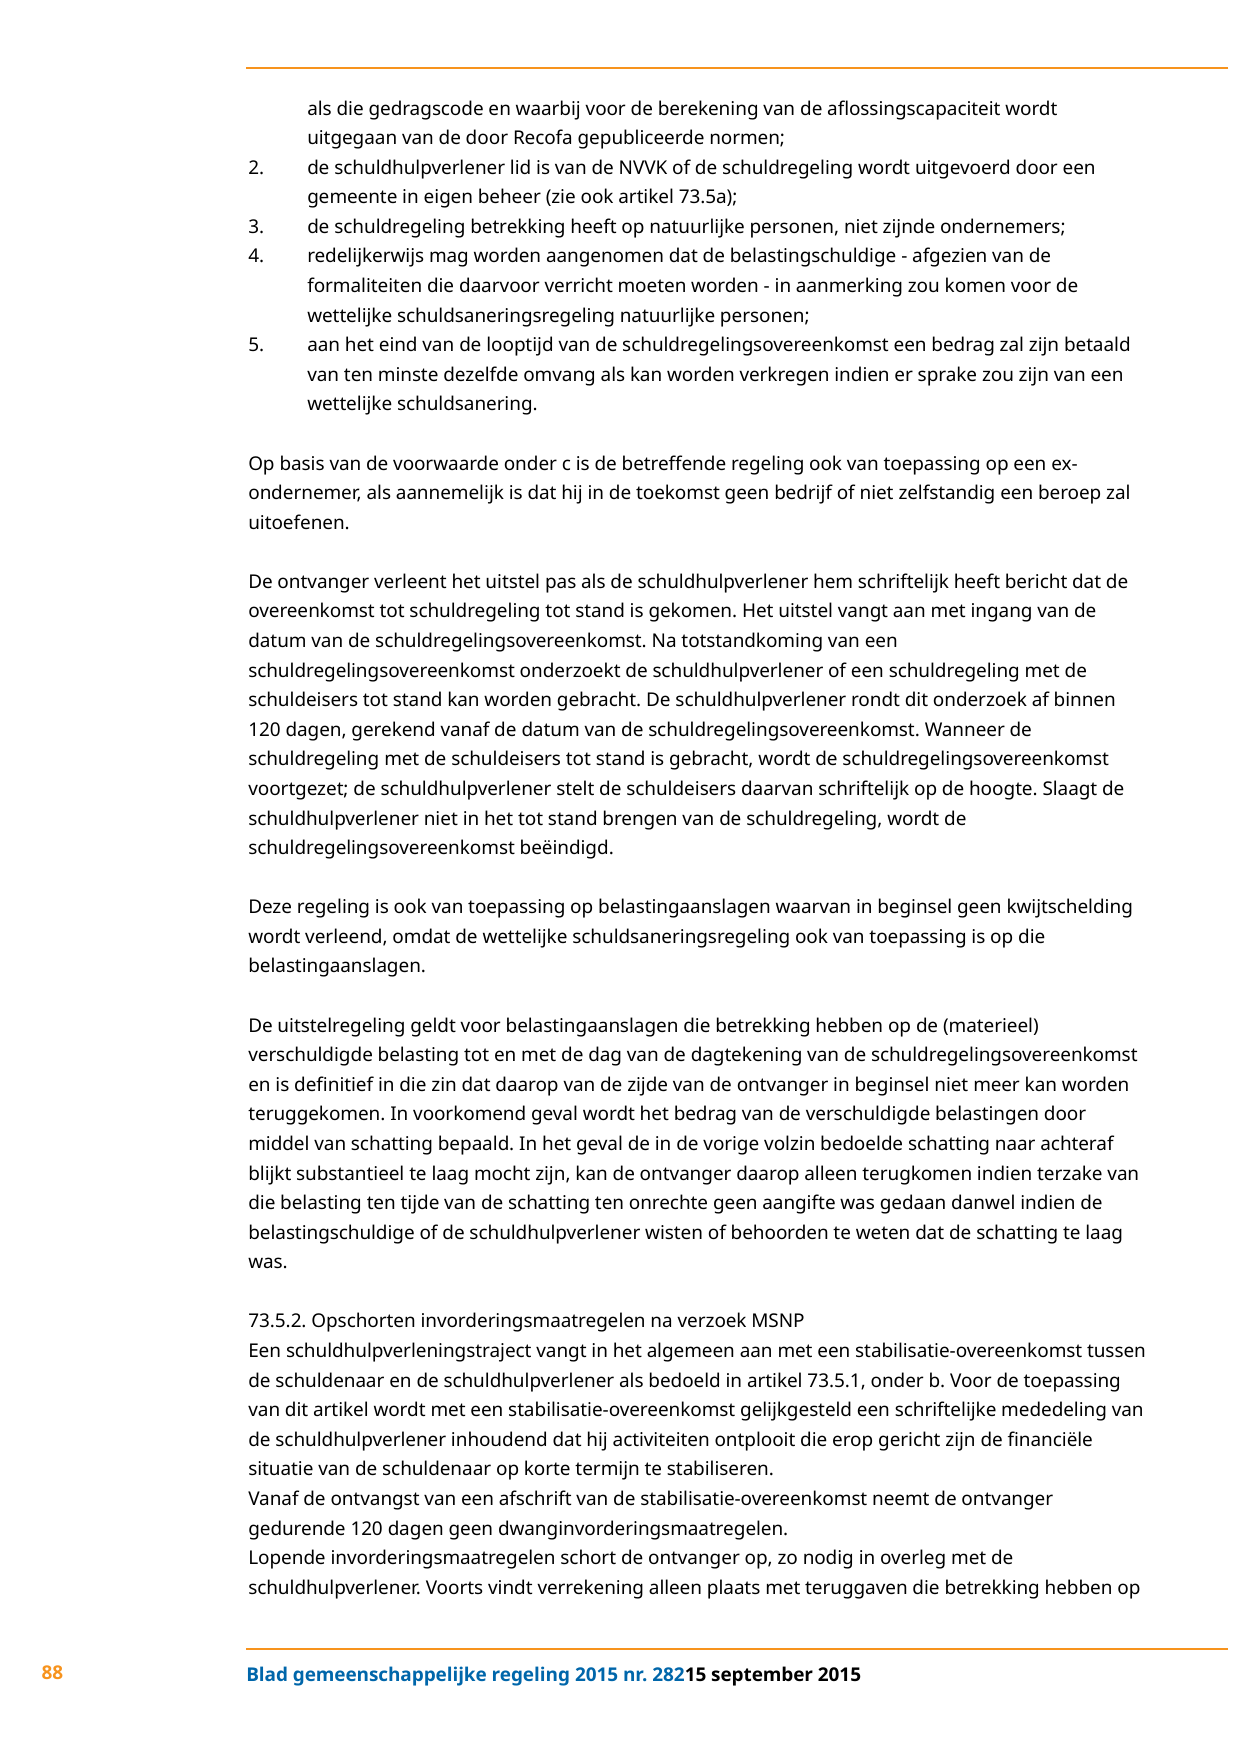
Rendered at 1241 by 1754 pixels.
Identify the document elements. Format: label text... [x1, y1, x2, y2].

text De uitstelregeling geldt voor belastingaanslagen die betrekking hebben op de (materieel) verschuldigde belasting tot en met de dag van de dagtekening van de schuldregelingsovereenkomst en is definitief in die zin dat daarop van de zijde van de ontvanger in beginsel niet meer kan worden teruggekomen. In voorkomend geval wordt het bedrag van de verschuldigde belastingen door middel van schatting bepaald. In het geval de in de vorige volzin bedoelde schatting naar achteraf blijkt substantieel te laag mocht zijn, kan de ontvanger daarop alleen terugkomen indien terzake van die belasting ten tijde van de schatting ten onrechte geen aangifte was gedaan danwel indien de belastingschuldige of de schuldhulpverlener wisten of behoorden te weten dat de schatting te laag was. [248, 1012, 1152, 1274]
text Op basis van de voorwaarde onder c is de betreffende regeling ook van toepassing op een ex-ondernemer, als aannemelijk is dat hij in de toekomst geen bedrijf of niet zelfstandig een beroep zal uitoefenen. [248, 450, 1152, 535]
list de schuldhulpverlener lid is van de NVVK of de schuldregeling wordt uitgevoerd door een gemeente in eigen beheer (zie ook artikel 73.5a); [248, 154, 1152, 209]
text Lopende invorderingsmaatregelen schort de ontvanger op, zo nodig in overleg met de schuldhulpverlener. Voorts vindt verrekening alleen plaats met teruggaven die betrekking hebben op [248, 1544, 1152, 1600]
text Een schuldhulpverleningstraject vangt in het algemeen aan met een stabilisatie-overeenkomst tussen de schuldenaar en de schuldhulpverlener als bedoeld in artikel 73.5.1, onder b. Voor de toepassing van dit artikel wordt met een stabilisatie-overeenkomst gelijkgesteld een schriftelijke mededeling van de schuldhulpverlener inhoudend dat hij activiteiten ontplooit die erop gericht zijn de financiële situatie van de schuldenaar op korte termijn te stabiliseren. [248, 1337, 1152, 1481]
list aan het eind van de looptijd van de schuldregelingsovereenkomst een bedrag zal zijn betaald van ten minste dezelfde omvang als kan worden verkregen indien er sprake zou zijn van een wettelijke schuldsanering. [248, 331, 1152, 416]
text Deze regeling is ook van toepassing op belastingaanslagen waarvan in beginsel geen kwijtschelding wordt verleend, omdat de wettelijke schuldsaneringsregeling ook van toepassing is op die belastingaanslagen. [248, 893, 1152, 978]
list als die gedragscode en waarbij voor de berekening van de aflossingscapaciteit wordt uitgegaan van de door Recofa gepubliceerde normen; [248, 95, 1152, 150]
text Vanaf de ontvangst van een afschrift van de stabilisatie-overeenkomst neemt de ontvanger gedurende 120 dagen geen dwanginvorderingsmaatregelen. [248, 1485, 1152, 1541]
list redelijkerwijs mag worden aangenomen dat de belastingschuldige - afgezien van de formaliteiten die daarvoor verricht moeten worden - in aanmerking zou komen voor de wettelijke schuldsaneringsregeling natuurlijke personen; [248, 243, 1152, 328]
text De ontvanger verleent het uitstel pas als de schuldhulpverlener hem schriftelijk heeft bericht dat de overeenkomst tot schuldregeling tot stand is gekomen. Het uitstel vangt aan met ingang van de datum van de schuldregelingsovereenkomst. Na totstandkoming van een schuldregelingsovereenkomst onderzoekt de schuldhulpverlener of een schuldregeling met de schuldeisers tot stand kan worden gebracht. De schuldhulpverlener rondt dit onderzoek af binnen 120 dagen, gerekend vanaf de datum van de schuldregelingsovereenkomst. Wanneer de schuldregeling met de schuldeisers tot stand is gebracht, wordt de schuldregelingsovereenkomst voortgezet; de schuldhulpverlener stelt de schuldeisers daarvan schriftelijk op de hoogte. Slaagt de schuldhulpverlener niet in het tot stand brengen van de schuldregeling, wordt de schuldregelingsovereenkomst beëindigd. [248, 568, 1152, 860]
picture [41, 47, 231, 172]
list de schuldregeling betrekking heeft op natuurlijke personen, niet zijnde ondernemers; [248, 213, 1152, 239]
text 73.5.2. Opschorten invorderingsmaatregelen na verzoek MSNP [248, 1308, 1152, 1333]
